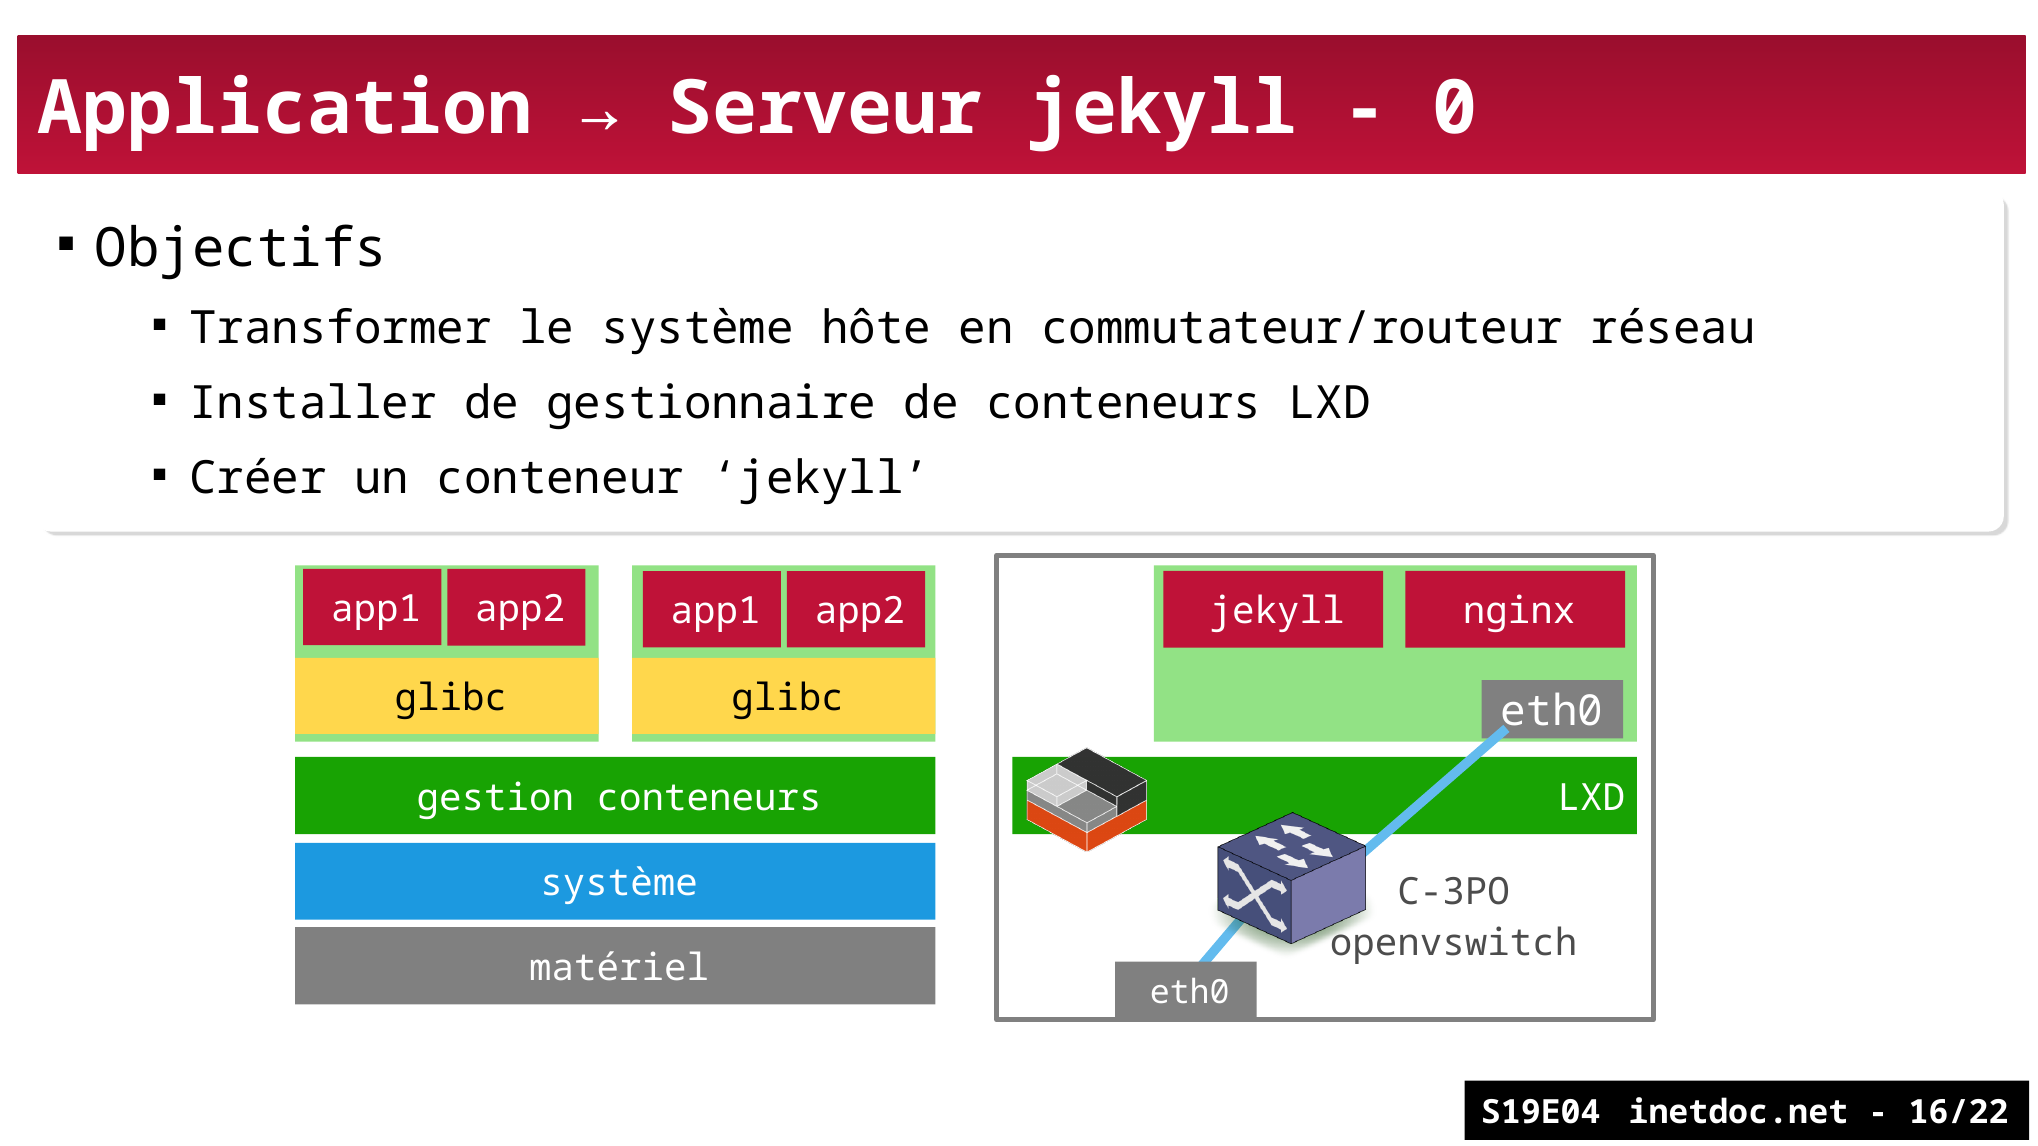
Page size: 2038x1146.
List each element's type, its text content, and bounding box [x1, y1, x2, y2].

text_box app1 [303, 568, 442, 646]
picture [1026, 747, 1147, 852]
text_box nginx [1405, 570, 1626, 648]
text_box [632, 565, 936, 657]
text_box système [295, 842, 936, 920]
text_box LXD [1147, 756, 1466, 835]
text_box [1153, 565, 1637, 742]
text_box [295, 734, 599, 742]
text_box eth0 [1115, 961, 1257, 1020]
text_box glibc [295, 657, 599, 734]
text_box C-3PO openvswitch [1310, 853, 1638, 1001]
text_box matériel [295, 927, 936, 1005]
text_box LXD [1392, 756, 1637, 835]
text_box glibc [632, 657, 936, 734]
text_box Objectifs Transformer le système hôte en commutateur/routeur réseau Installer de gestionnaire de conteneurs LXD Créer un conteneur ‘jekyll’ [35, 188, 2004, 532]
text_box [632, 734, 936, 742]
text_box app2 [447, 568, 586, 646]
text_box app2 [786, 571, 926, 648]
text_box S19E04 inetdoc.net - <numéro>/22 [1464, 1080, 2030, 1140]
text_box jekyll [1163, 570, 1384, 648]
picture [1205, 812, 1380, 962]
text_box LXD [1012, 756, 1026, 835]
text_box Application → Serveur jekyll - 0 [17, 35, 2026, 174]
text_box app1 [642, 571, 781, 648]
text_box gestion conteneurs [295, 756, 936, 835]
text_box [295, 565, 599, 657]
text_box eth0 [1481, 680, 1624, 739]
